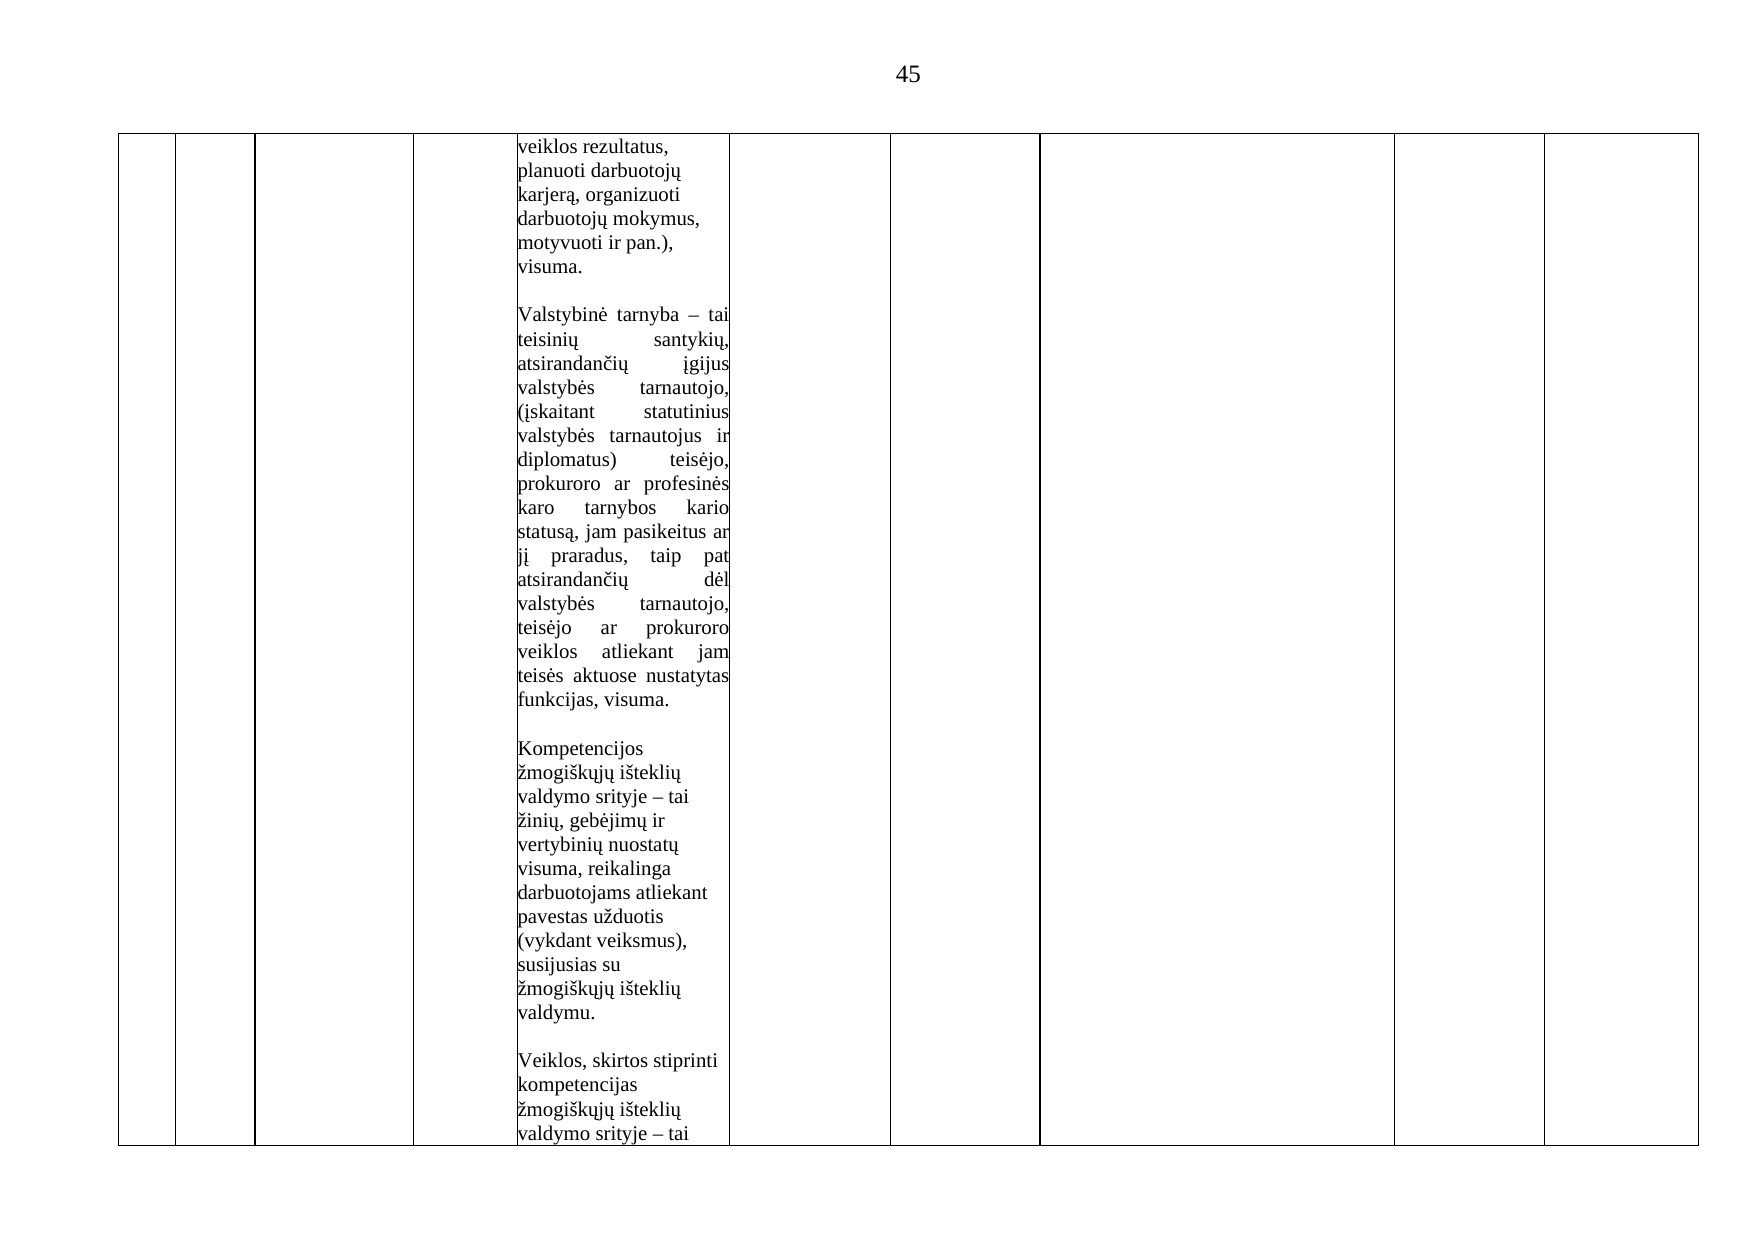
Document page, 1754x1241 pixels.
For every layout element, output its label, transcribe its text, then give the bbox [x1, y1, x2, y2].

table_cell [414, 134, 517, 1144]
table_cell [256, 134, 413, 1144]
table_cell [1041, 134, 1394, 1144]
table_cell [891, 134, 1039, 1144]
table_cell [730, 134, 890, 1144]
table_cell [119, 134, 175, 1144]
table_cell [176, 134, 254, 1144]
table_cell veiklos rezultatus, planuoti darbuotojų karjerą, organizuoti darbuotojų mokymus, motyvuoti ir pan.), visuma. Valstybinė tarnyba – tai teisinių santykių, atsirandančių įgijus valstybės tarnautojo, (įskaitant statutinius valstybės tarnautojus ir diplomatus) teisėjo, prokuroro ar profesinės karo tarnybos kario statusą, jam pasikeitus ar jį praradus, taip pat atsirandančių dėl valstybės tarnautojo, teisėjo ar prokuroro veiklos atliekant jam teisės aktuose nustatytas funkcijas, visuma. Kompetencijos žmogiškųjų išteklių valdymo srityje – tai žinių, gebėjimų ir vertybinių nuostatų visuma, reikalinga darbuotojams atliekant pavestas užduotis (vykdant veiksmus), susijusias su žmogiškųjų išteklių valdymu. Veiklos, skirtos stiprinti kompetencijas žmogiškųjų išteklių valdymo srityje – tai [518, 134, 729, 1144]
table_cell [1395, 134, 1544, 1144]
table_cell [1545, 134, 1698, 1144]
